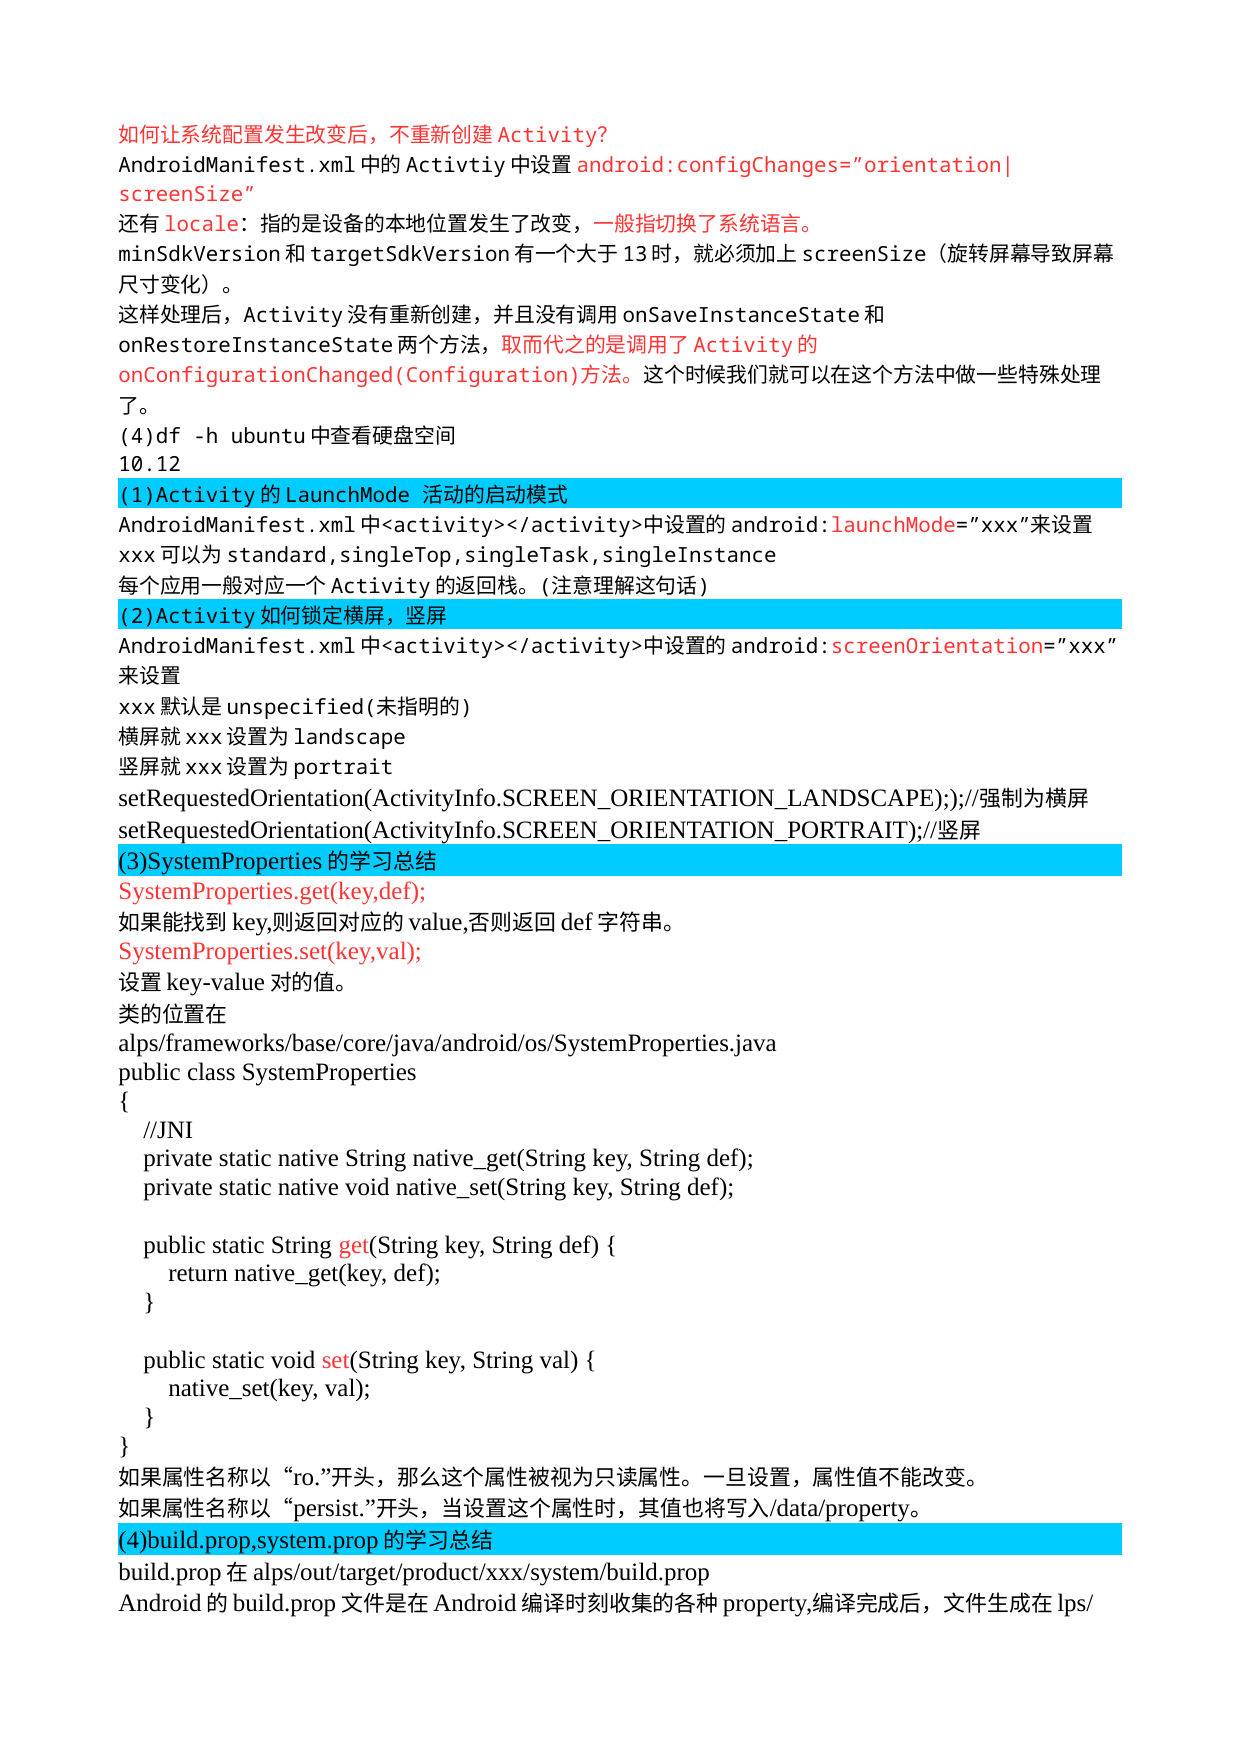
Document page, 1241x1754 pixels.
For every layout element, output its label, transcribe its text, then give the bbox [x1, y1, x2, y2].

text native_set(key, val); [118, 1373, 1122, 1402]
text { [118, 1086, 1122, 1115]
text 这样处理后，Activity没有重新创建，并且没有调用onSaveInstanceState和onRestoreInstanceState两个方法，取而代之的是调用了Activity的onConfigurationChanged(Configuration)方法。这个时候我们就可以在这个方法中做一些特殊处理了。 [118, 298, 1122, 419]
text 10.12 [118, 449, 1122, 478]
text AndroidManifest.xml中的Activtiy中设置android:configChanges=”orientation|screenSize” [118, 148, 1122, 207]
text setRequestedOrientation(ActivityInfo.SCREEN_ORIENTATION_LANDSCAPE););//强制为横屏 [118, 781, 1122, 813]
text xxx可以为standard,singleTop,singleTask,singleInstance [118, 538, 1122, 569]
text 横屏就xxx设置为landscape [118, 720, 1122, 751]
text } [118, 1287, 1122, 1316]
text (3)SystemProperties的学习总结 [118, 844, 1122, 876]
text (4)build.prop,system.prop的学习总结 [118, 1523, 1122, 1555]
text 竖屏就xxx设置为portrait [118, 751, 1122, 781]
text Android的build.prop文件是在Android编译时刻收集的各种property,编译完成后，文件生成在lps/ [118, 1586, 1122, 1618]
text 如果属性名称以“persist.”开头，当设置这个属性时，其值也将写入/data/property。 [118, 1491, 1122, 1523]
text } [118, 1431, 1122, 1460]
text (4)df -h ubuntu中查看硬盘空间 [118, 419, 1122, 449]
text (1)Activity的LaunchMode 活动的启动模式 [118, 478, 1122, 508]
text 如果属性名称以“ro.”开头，那么这个属性被视为只读属性。一旦设置，属性值不能改变。 [118, 1460, 1122, 1491]
text minSdkVersion和targetSdkVersion有一个大于13时，就必须加上screenSize（旋转屏幕导致屏幕尺寸变化）。 [118, 237, 1122, 298]
text alps/frameworks/base/core/java/android/os/SystemProperties.java [118, 1028, 1122, 1057]
text 类的位置在 [118, 997, 1122, 1028]
text private static native String native_get(String key, String def); [118, 1143, 1122, 1172]
text xxx默认是unspecified(未指明的) [118, 690, 1122, 720]
text return native_get(key, def); [118, 1258, 1122, 1287]
text public static void set(String key, String val) { [118, 1345, 1122, 1373]
text SystemProperties.set(key,val); [118, 936, 1122, 965]
text public static String get(String key, String def) { [118, 1230, 1122, 1258]
text private static native void native_set(String key, String def); [118, 1172, 1122, 1201]
text 每个应用一般对应一个Activity的返回栈。(注意理解这句话) [118, 569, 1122, 599]
text build.prop在alps/out/target/product/xxx/system/build.prop [118, 1555, 1122, 1586]
text //JNI [118, 1115, 1122, 1143]
text SystemProperties.get(key,def); [118, 876, 1122, 905]
text AndroidManifest.xml中<activity></activity>中设置的android:launchMode=”xxx”来设置 [118, 508, 1122, 538]
text 设置key-value对的值。 [118, 965, 1122, 997]
text 如果能找到key,则返回对应的value,否则返回def字符串。 [118, 905, 1122, 936]
text } [118, 1402, 1122, 1431]
text (2)Activity如何锁定横屏，竖屏 [118, 599, 1122, 629]
text public class SystemProperties [118, 1057, 1122, 1086]
text setRequestedOrientation(ActivityInfo.SCREEN_ORIENTATION_PORTRAIT);//竖屏 [118, 813, 1122, 844]
text 还有locale：指的是设备的本地位置发生了改变，一般指切换了系统语言。 [118, 207, 1122, 237]
text AndroidManifest.xml中<activity></activity>中设置的android:screenOrientation=”xxx”来设置 [118, 629, 1122, 690]
text 如何让系统配置发生改变后，不重新创建Activity？ [118, 118, 1122, 148]
